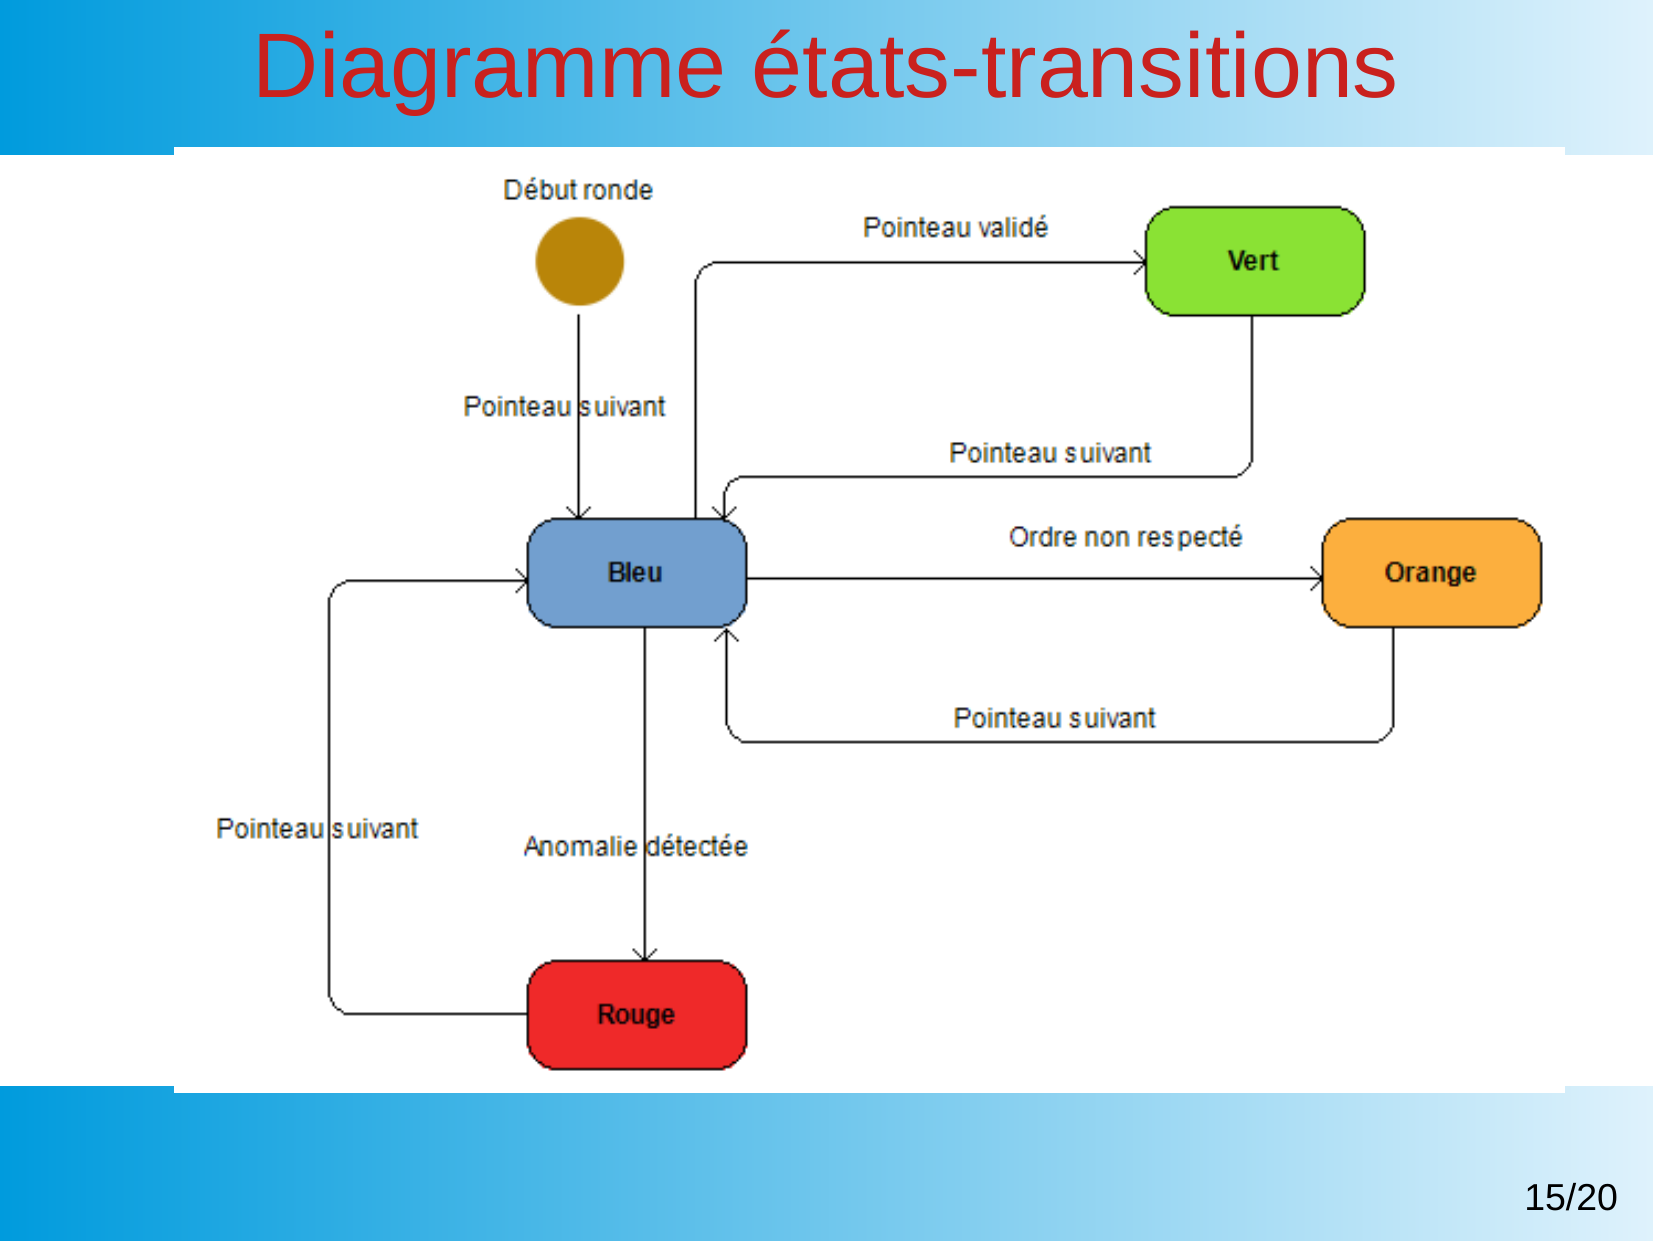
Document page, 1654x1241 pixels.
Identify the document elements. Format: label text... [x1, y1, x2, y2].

picture [174, 147, 1565, 1093]
title Diagramme états-transitions [82, 13, 1571, 119]
text_box 4/20 [1509, 1169, 1654, 1240]
